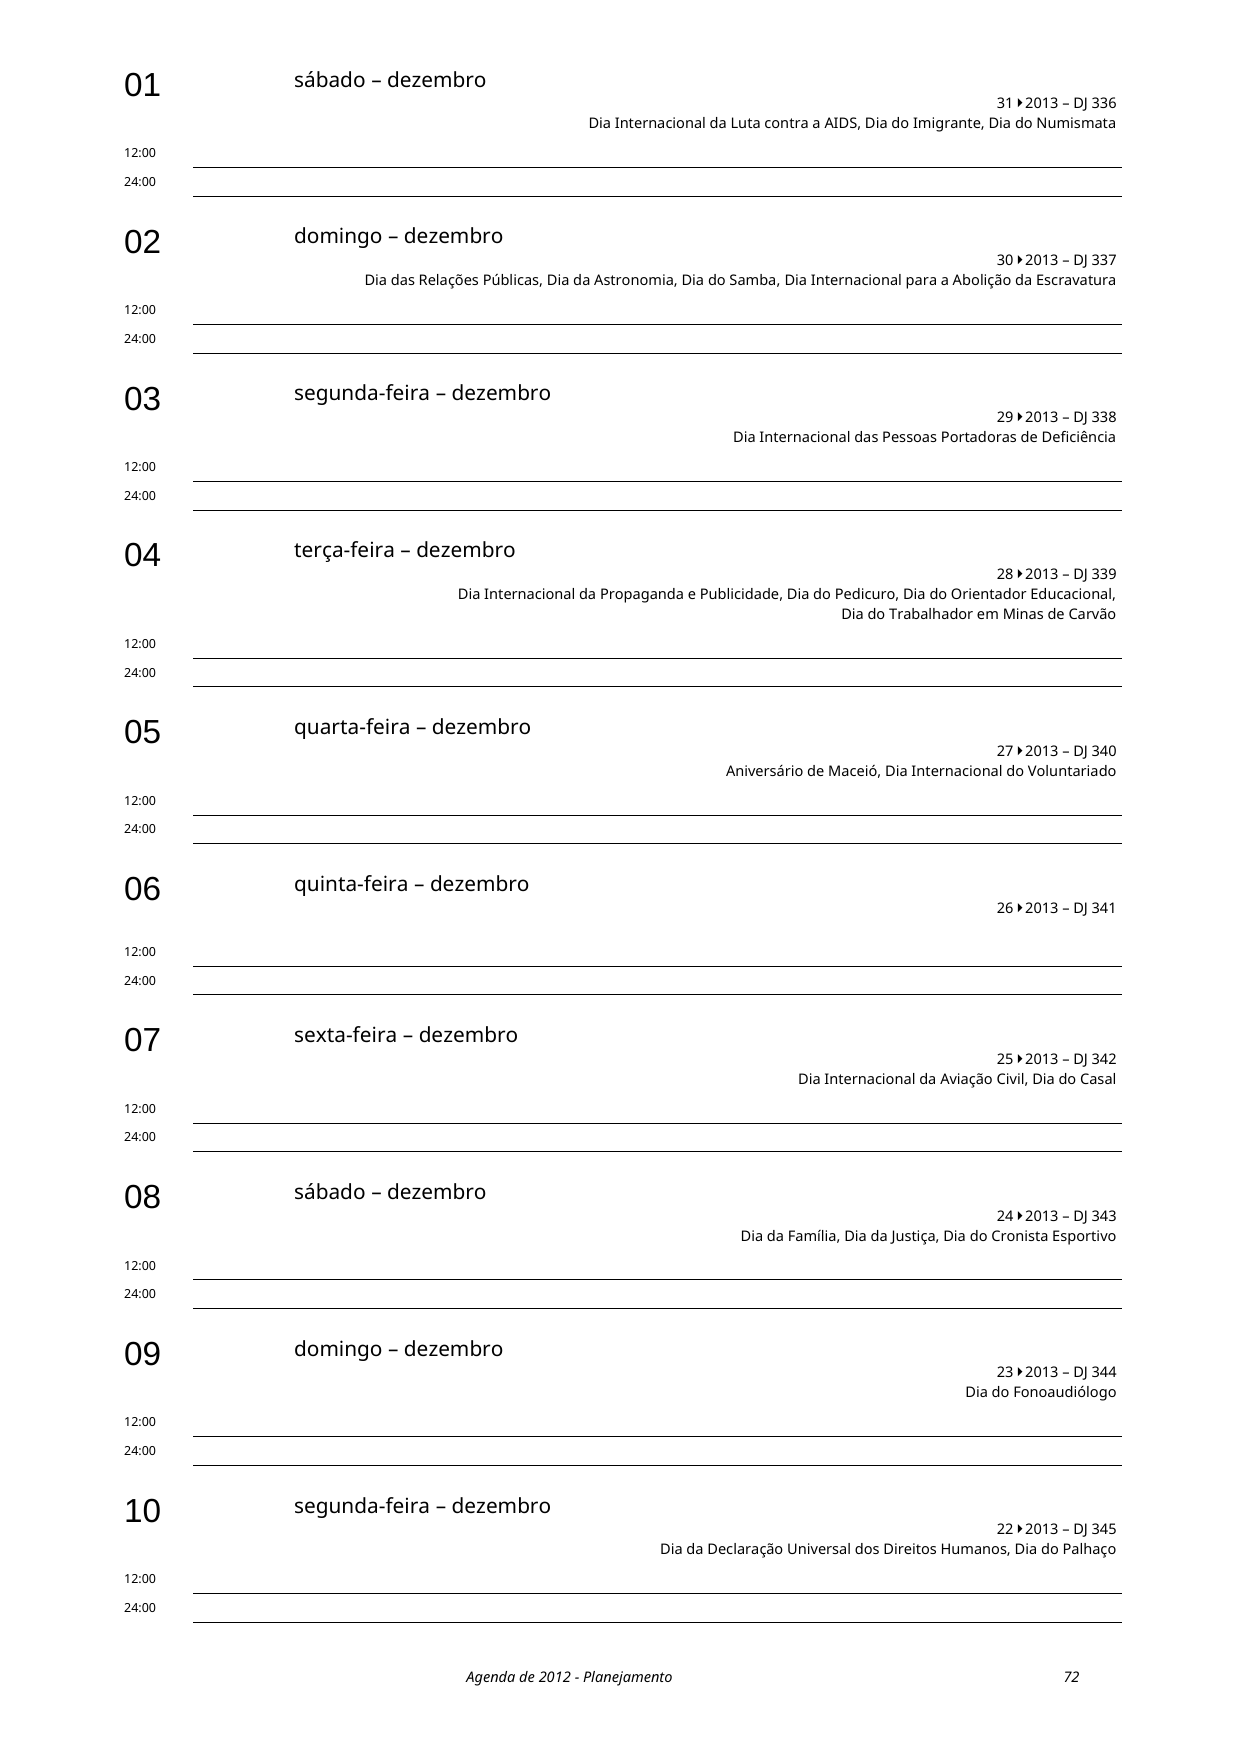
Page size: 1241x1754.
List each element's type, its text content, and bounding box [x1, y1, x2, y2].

table_cell 24:00 [118, 168, 193, 196]
table_header 12:00 [118, 139, 193, 167]
table_header 12:00 [118, 296, 193, 324]
table_header 12:00 [118, 937, 193, 966]
table_header [193, 1094, 1122, 1123]
table_header Segunda-feira – Dezembro 292013 – DJ 338 Dia Internacional das Pessoas Portadoras de Deficiência [288, 373, 1122, 452]
table_header 09 [118, 1328, 288, 1408]
table_header 06 [118, 863, 288, 937]
table_header Segunda-feira – Dezembro 222013 – DJ 345 Dia da Declaração Universal dos Direitos Humanos, Dia do Palhaço [288, 1485, 1122, 1565]
table_header [193, 1251, 1122, 1279]
table_header 12:00 [118, 453, 193, 481]
table_header Terça-feira – Dezembro 282013 – DJ 339 Dia Internacional da Propaganda e Publicidade, Dia do Pedicuro, Dia do Orientador Educacional, Dia do Trabalhador em Minas de Carvão [288, 530, 1122, 629]
table_header Sexta-feira – Dezembro 252013 – DJ 342 Dia Internacional da Aviação Civil, Dia do Casal [288, 1014, 1122, 1094]
table_cell 24:00 [118, 815, 193, 843]
table_header [193, 937, 1122, 966]
table_cell [193, 967, 1122, 994]
table_header Sábado – Dezembro 242013 – DJ 343 Dia da Família, Dia da Justiça, Dia do Cronista Esportivo [288, 1171, 1122, 1251]
table_header 12:00 [118, 1094, 193, 1123]
table_header Domingo – Dezembro 302013 – DJ 337 Dia das Relações Públicas, Dia da Astronomia, Dia do Samba, Dia Internacional para a Abolição da Escravatura [288, 216, 1122, 296]
table_cell [193, 482, 1122, 510]
table_cell [193, 325, 1122, 353]
table_cell 24:00 [118, 1123, 193, 1151]
table_header [193, 1408, 1122, 1436]
table_cell 24:00 [118, 1280, 193, 1308]
table_cell [193, 1594, 1122, 1622]
table_header 05 [118, 706, 288, 786]
table_header 12:00 [118, 629, 193, 658]
table_header Quinta-feira – Dezembro 262013 – DJ 341 [288, 863, 1122, 937]
table_header [193, 453, 1122, 481]
table_header 02 [118, 216, 288, 296]
table_header 10 [118, 1485, 288, 1565]
table_header 07 [118, 1014, 288, 1094]
table_cell 24:00 [118, 1436, 193, 1465]
table_cell 24:00 [118, 966, 193, 994]
table_header 12:00 [118, 1251, 193, 1279]
table_header 08 [118, 1171, 288, 1251]
table_cell [193, 659, 1122, 686]
table_header [193, 1565, 1122, 1593]
table_header 12:00 [118, 1565, 193, 1593]
table_cell [193, 168, 1122, 196]
table_header [193, 296, 1122, 324]
table_cell [193, 1124, 1122, 1151]
table_cell 24:00 [118, 658, 193, 687]
table_header 04 [118, 530, 288, 629]
table_cell [193, 1280, 1122, 1308]
table_header [193, 629, 1122, 658]
table_header 12:00 [118, 786, 193, 815]
table_cell [193, 816, 1122, 843]
table_header [193, 139, 1122, 167]
table_header 03 [118, 373, 288, 452]
table_cell 24:00 [118, 481, 193, 510]
table_header Domingo – Dezembro 232013 – DJ 344 Dia do Fonoaudiólogo [288, 1328, 1122, 1408]
table_cell [193, 1437, 1122, 1465]
table_header 01 [118, 59, 288, 139]
table_header [193, 786, 1122, 815]
table_cell 24:00 [118, 324, 193, 353]
table_header 12:00 [118, 1408, 193, 1436]
table_header Sábado – Dezembro 312013 – DJ 336 Dia Internacional da Luta contra a AIDS, Dia do Imigrante, Dia do Numismata [288, 59, 1122, 139]
table_cell 24:00 [118, 1593, 193, 1622]
table_header Quarta-feira – Dezembro 272013 – DJ 340 Aniversário de Maceió, Dia Internacional do Voluntariado [288, 706, 1122, 786]
